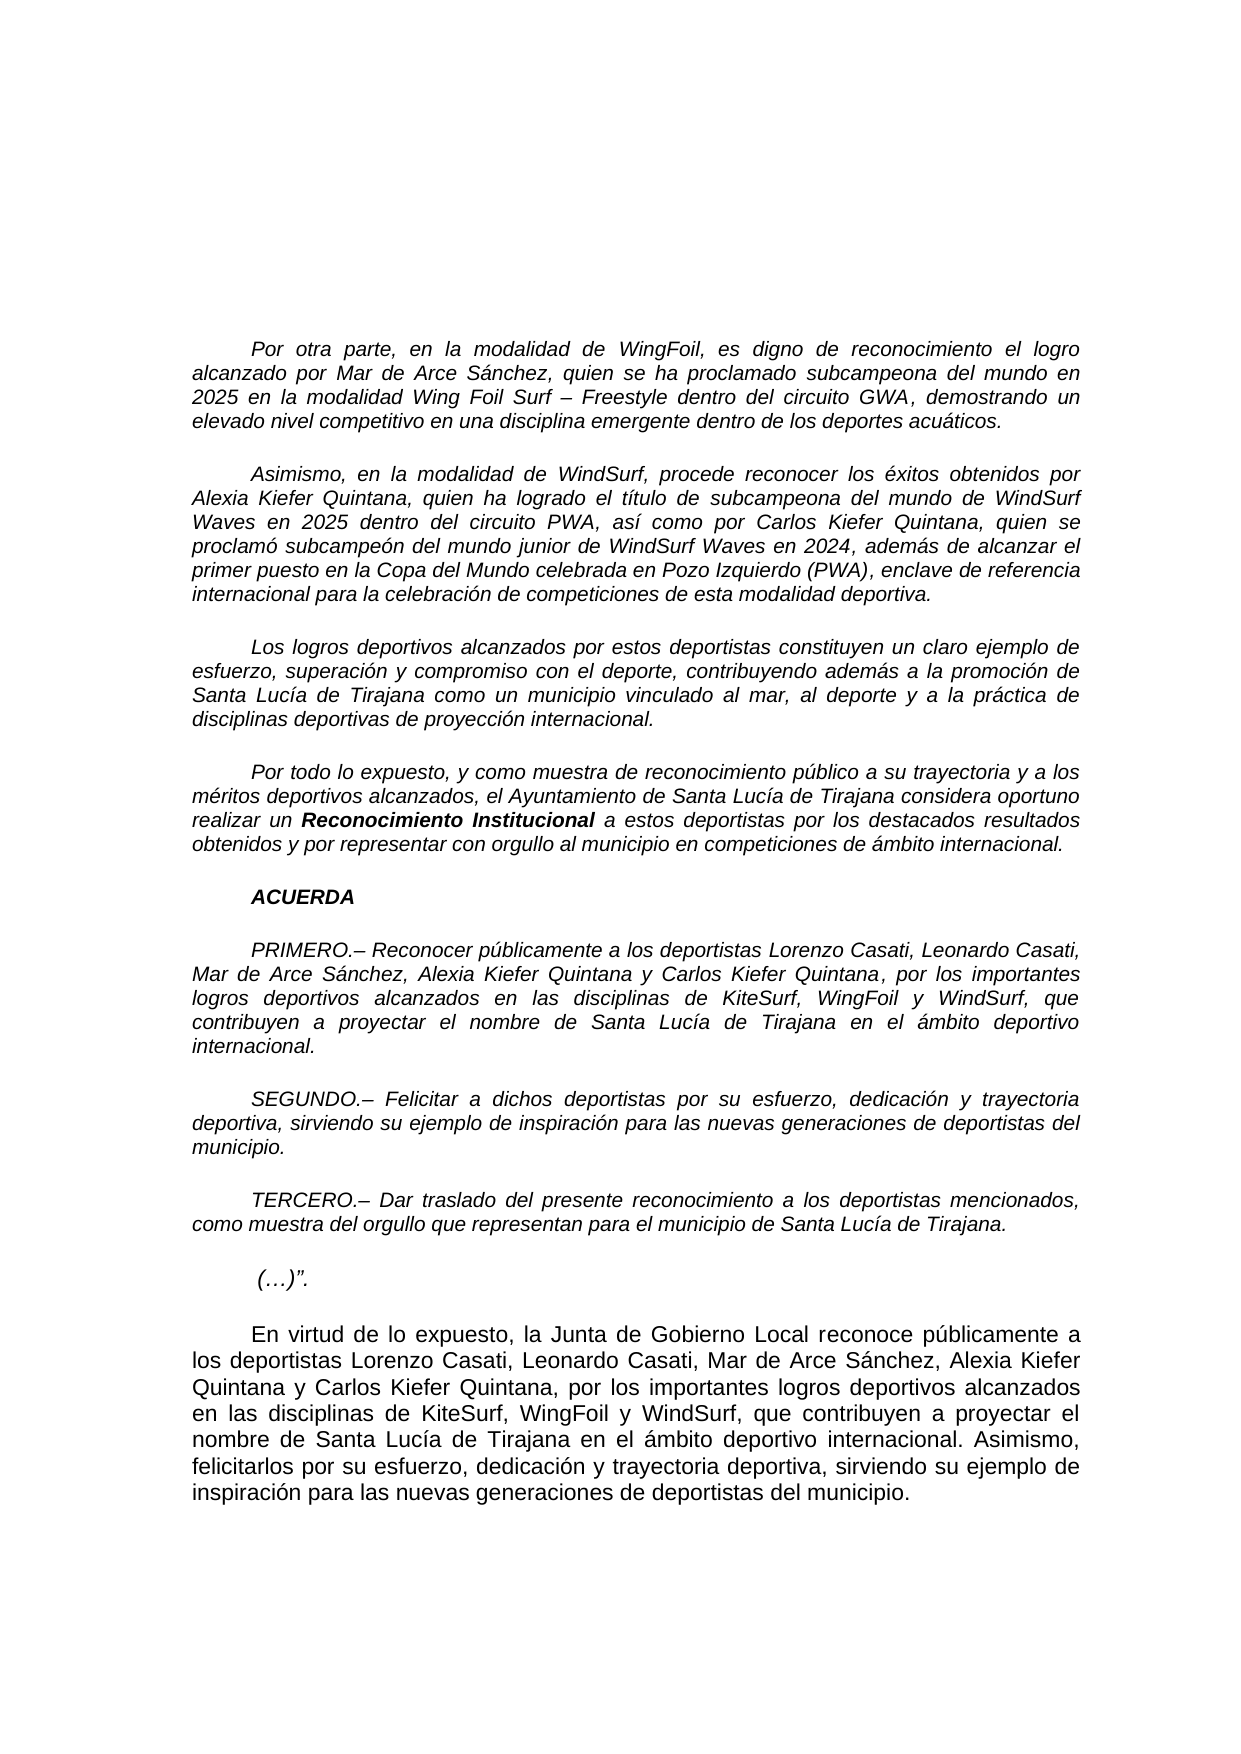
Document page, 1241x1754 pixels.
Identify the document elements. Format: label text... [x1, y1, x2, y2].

subtitle (…)”. [192, 1265, 1081, 1292]
text En virtud de lo expuesto, la Junta de Gobierno Local reconoce públicamente a los deportistas Lorenzo Casati, Leonardo Casati, Mar de Arce Sánchez, Alexia Kiefer Quintana y Carlos Kiefer Quintana, por los importantes logros deportivos alcanzados en las disciplinas de KiteSurf, WingFoil y WindSurf, que contribuyen a proyectar el nombre de Santa Lucía de Tirajana en el ámbito deportivo internacional. Asimismo, felicitarlos por su esfuerzo, dedicación y trayectoria deportiva, sirviendo su ejemplo de inspiración para las nuevas generaciones de deportistas del municipio. [192, 1321, 1081, 1505]
text ACUERDA [192, 885, 1081, 909]
text TERCERO.– Dar traslado del presente reconocimiento a los deportistas mencionados, como muestra del orgullo que representan para el municipio de Santa Lucía de Tirajana. [192, 1188, 1081, 1236]
text Por todo lo expuesto, y como muestra de reconocimiento público a su trayectoria y a los méritos deportivos alcanzados, el Ayuntamiento de Santa Lucía de Tirajana considera oportuno realizar un Reconocimiento Institucional a estos deportistas por los destacados resultados obtenidos y por representar con orgullo al municipio en competiciones de ámbito internacional. [192, 760, 1081, 856]
text Por otra parte, en la modalidad de WingFoil, es digno de reconocimiento el logro alcanzado por Mar de Arce Sánchez, quien se ha proclamado subcampeona del mundo en 2025 en la modalidad Wing Foil Surf – Freestyle dentro del circuito GWA, demostrando un elevado nivel competitivo en una disciplina emergente dentro de los deportes acuáticos. [192, 337, 1081, 433]
text Asimismo, en la modalidad de WindSurf, procede reconocer los éxitos obtenidos por Alexia Kiefer Quintana, quien ha logrado el título de subcampeona del mundo de WindSurf Waves en 2025 dentro del circuito PWA, así como por Carlos Kiefer Quintana, quien se proclamó subcampeón del mundo junior de WindSurf Waves en 2024, además de alcanzar el primer puesto en la Copa del Mundo celebrada en Pozo Izquierdo (PWA), enclave de referencia internacional para la celebración de competiciones de esta modalidad deportiva. [192, 462, 1081, 606]
text Los logros deportivos alcanzados por estos deportistas constituyen un claro ejemplo de esfuerzo, superación y compromiso con el deporte, contribuyendo además a la promoción de Santa Lucía de Tirajana como un municipio vinculado al mar, al deporte y a la práctica de disciplinas deportivas de proyección internacional. [192, 635, 1081, 731]
text PRIMERO.– Reconocer públicamente a los deportistas Lorenzo Casati, Leonardo Casati, Mar de Arce Sánchez, Alexia Kiefer Quintana y Carlos Kiefer Quintana, por los importantes logros deportivos alcanzados en las disciplinas de KiteSurf, WingFoil y WindSurf, que contribuyen a proyectar el nombre de Santa Lucía de Tirajana en el ámbito deportivo internacional. [192, 938, 1081, 1058]
text SEGUNDO.– Felicitar a dichos deportistas por su esfuerzo, dedicación y trayectoria deportiva, sirviendo su ejemplo de inspiración para las nuevas generaciones de deportistas del municipio. [192, 1087, 1081, 1159]
